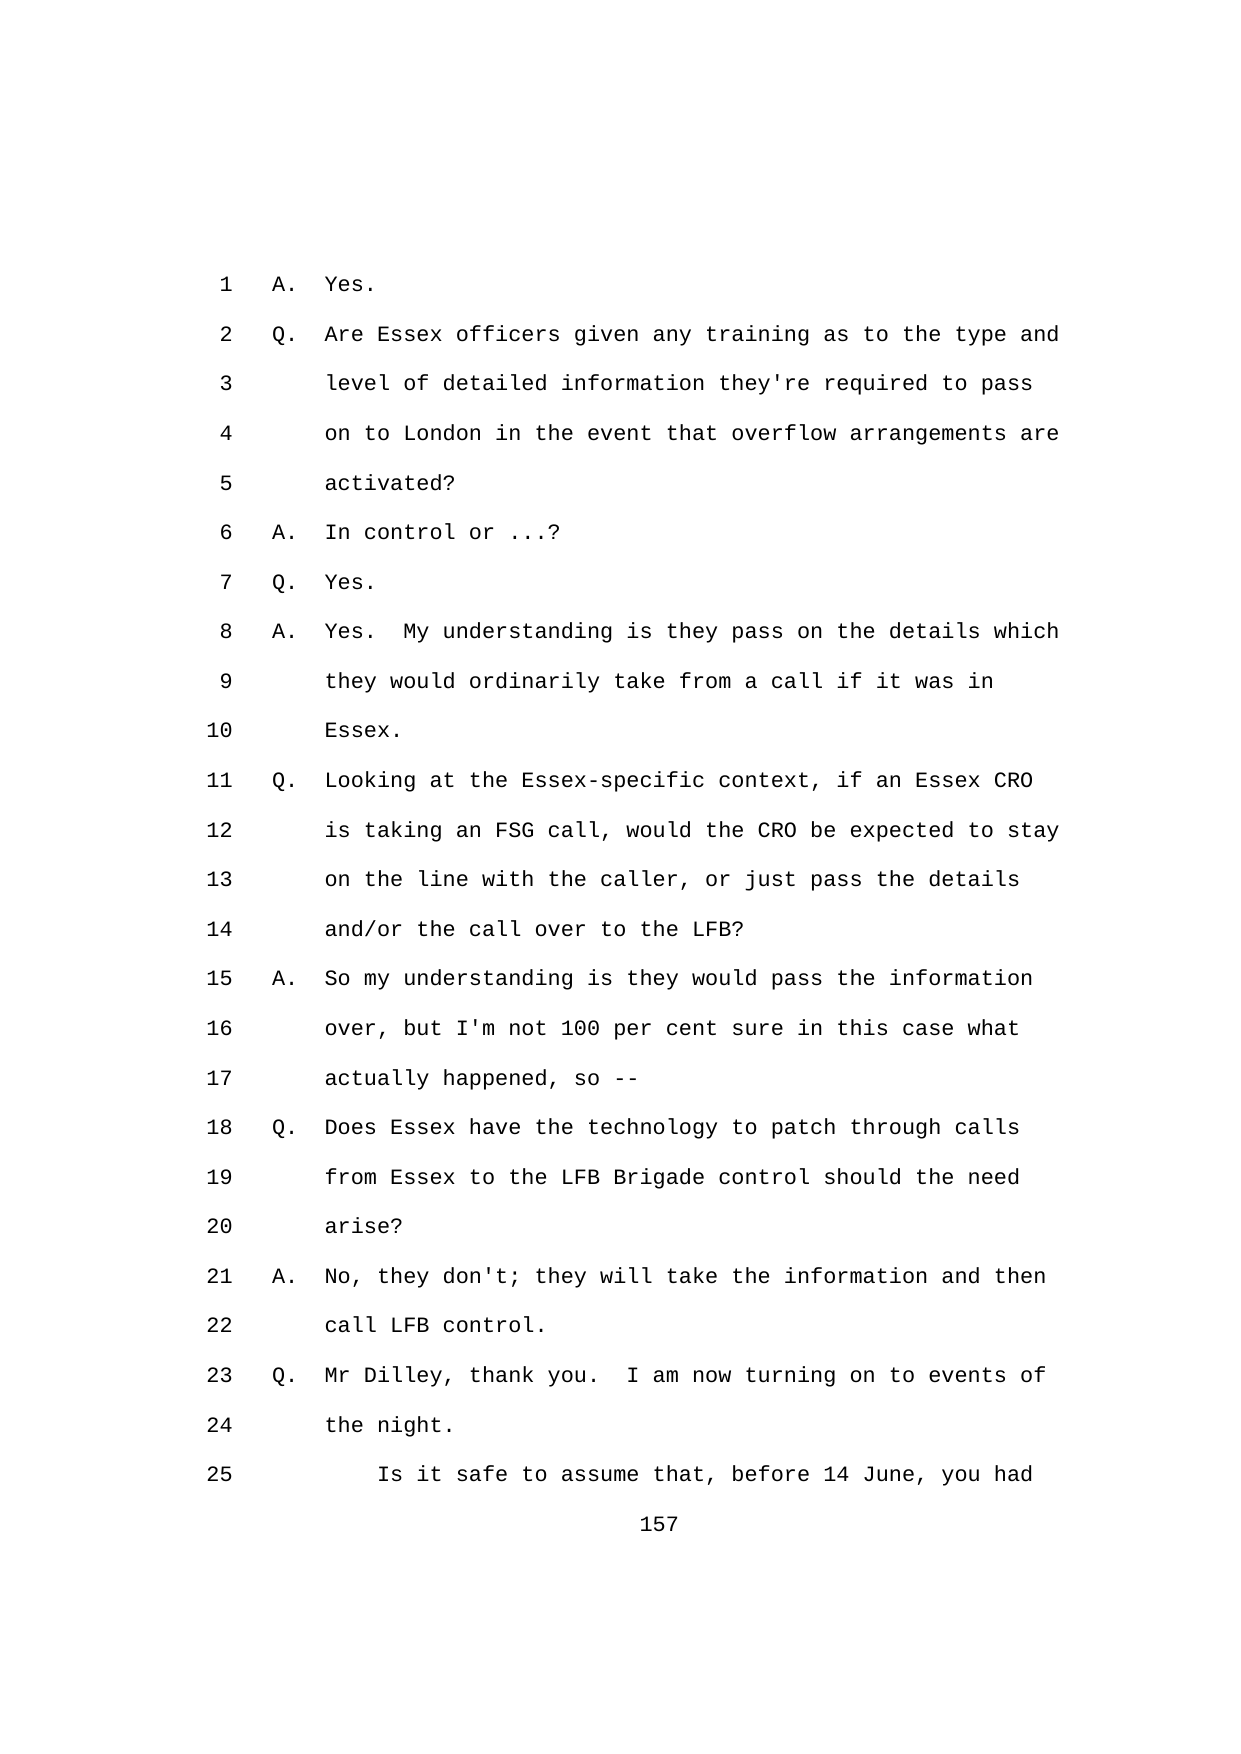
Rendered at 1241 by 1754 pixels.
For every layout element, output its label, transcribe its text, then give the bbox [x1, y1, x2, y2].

text 4 on to London in the event that overflow arrangements are [75, 422, 1165, 447]
text 13 on the line with the caller, or just pass the details [75, 868, 1165, 893]
text 6 A. In control or ...? [75, 521, 1165, 546]
text 12 is taking an FSG call, would the CRO be expected to stay [75, 819, 1165, 843]
text 24 the night. [75, 1414, 1165, 1438]
text 7 Q. Yes. [75, 571, 1165, 596]
text 19 from Essex to the LFB Brigade control should the need [75, 1166, 1165, 1191]
text 22 call LFB control. [75, 1314, 1165, 1339]
text 15 A. So my understanding is they would pass the information [75, 967, 1165, 992]
text 23 Q. Mr Dilley, thank you. I am now turning on to events of [75, 1364, 1165, 1389]
text 14 and/or the call over to the LFB? [75, 918, 1165, 943]
text 2 Q. Are Essex officers given any training as to the type and [75, 323, 1165, 348]
text 8 A. Yes. My understanding is they pass on the details which [75, 620, 1165, 645]
text 21 A. No, they don't; they will take the information and then [75, 1265, 1165, 1290]
text 157 [75, 1513, 1165, 1538]
text 17 actually happened, so -- [75, 1067, 1165, 1091]
text 10 Essex. [75, 719, 1165, 744]
text 25 Is it safe to assume that, before 14 June, you had [75, 1463, 1165, 1488]
text 9 they would ordinarily take from a call if it was in [75, 670, 1165, 695]
text 18 Q. Does Essex have the technology to patch through calls [75, 1116, 1165, 1141]
text 11 Q. Looking at the Essex-specific context, if an Essex CRO [75, 769, 1165, 794]
text 16 over, but I'm not 100 per cent sure in this case what [75, 1017, 1165, 1042]
text 20 arise? [75, 1215, 1165, 1240]
text 3 level of detailed information they're required to pass [75, 372, 1165, 397]
text 5 activated? [75, 472, 1165, 496]
text 1 A. Yes. [75, 273, 1165, 298]
